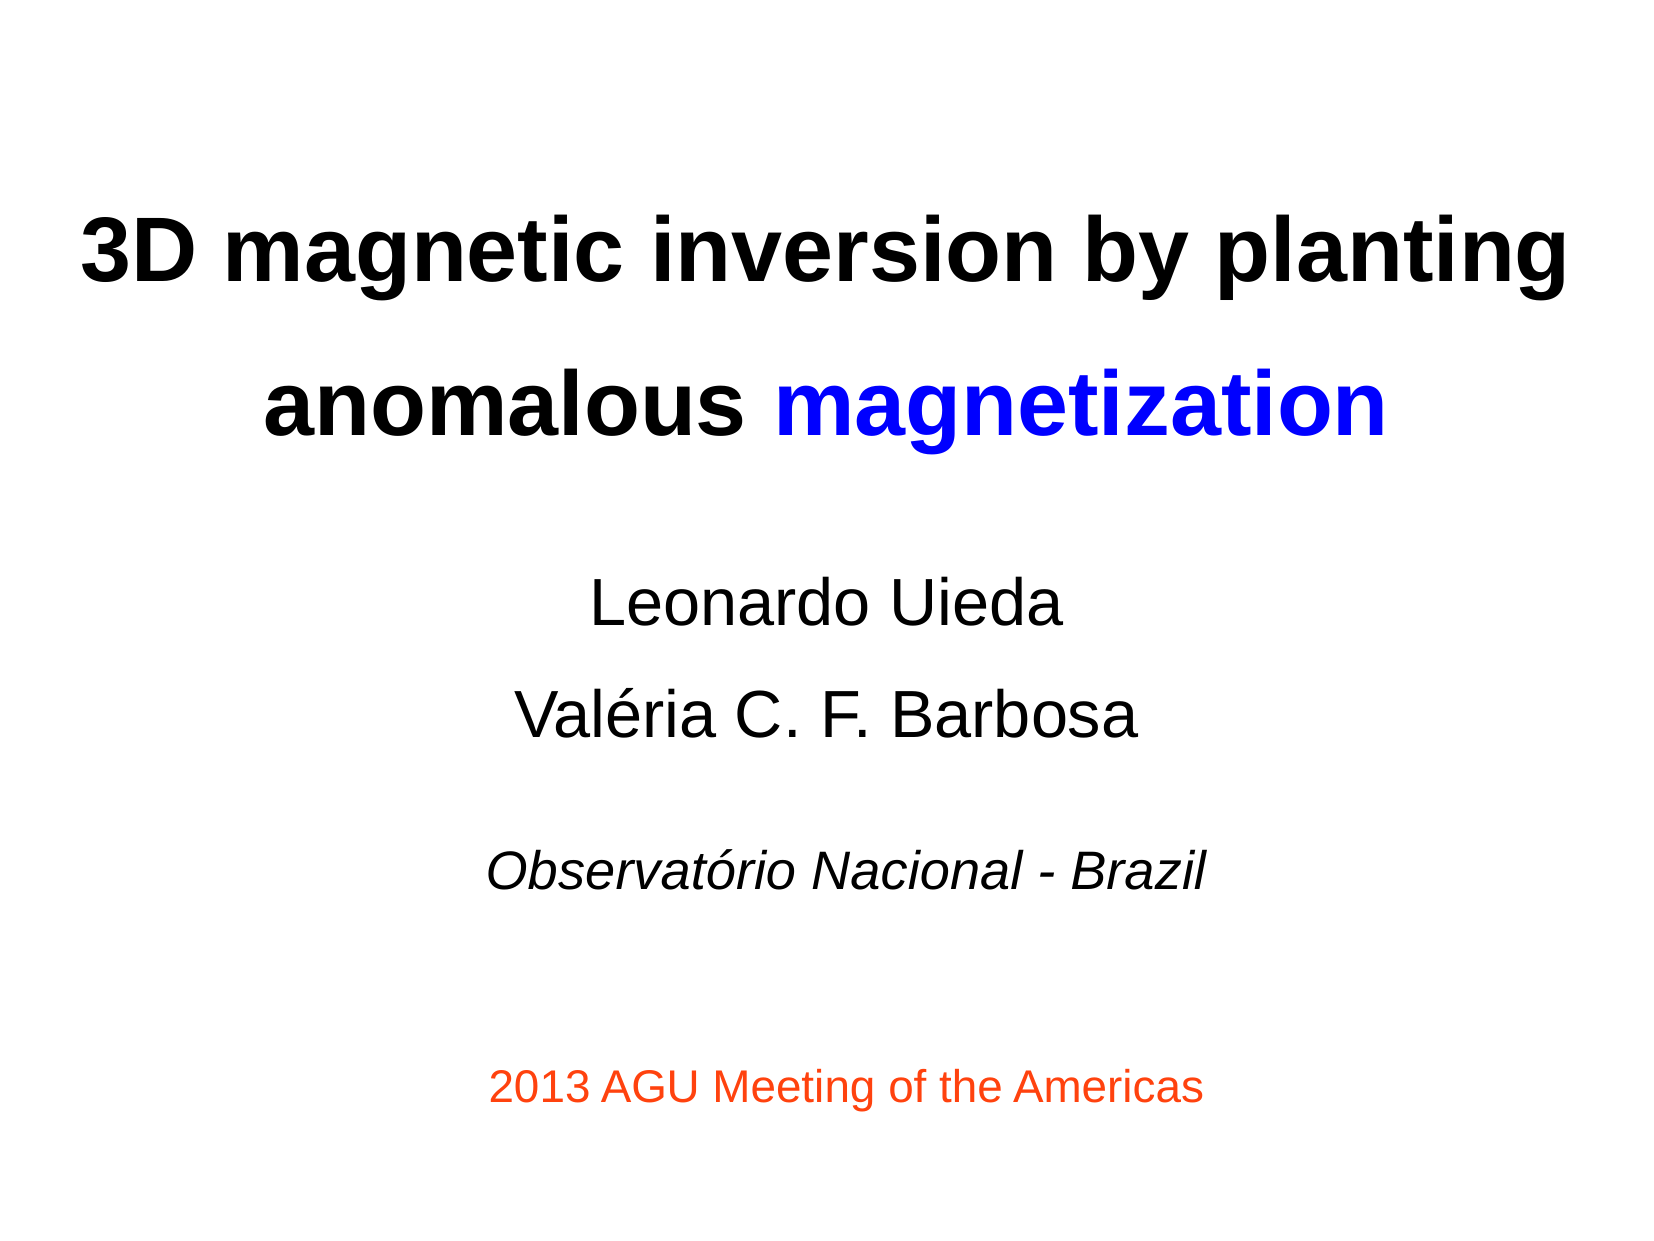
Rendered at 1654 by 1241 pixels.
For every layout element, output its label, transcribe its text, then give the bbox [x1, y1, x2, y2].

text_box Observatório Nacional - Brazil [387, 818, 1306, 894]
text_box 2013 AGU Meeting of the Americas [387, 1036, 1306, 1112]
title 3D magnetic inversion by planting anomalous magnetization [0, 172, 1653, 532]
text_box Leonardo Uieda Valéria C. F. Barbosa [99, 532, 1554, 753]
